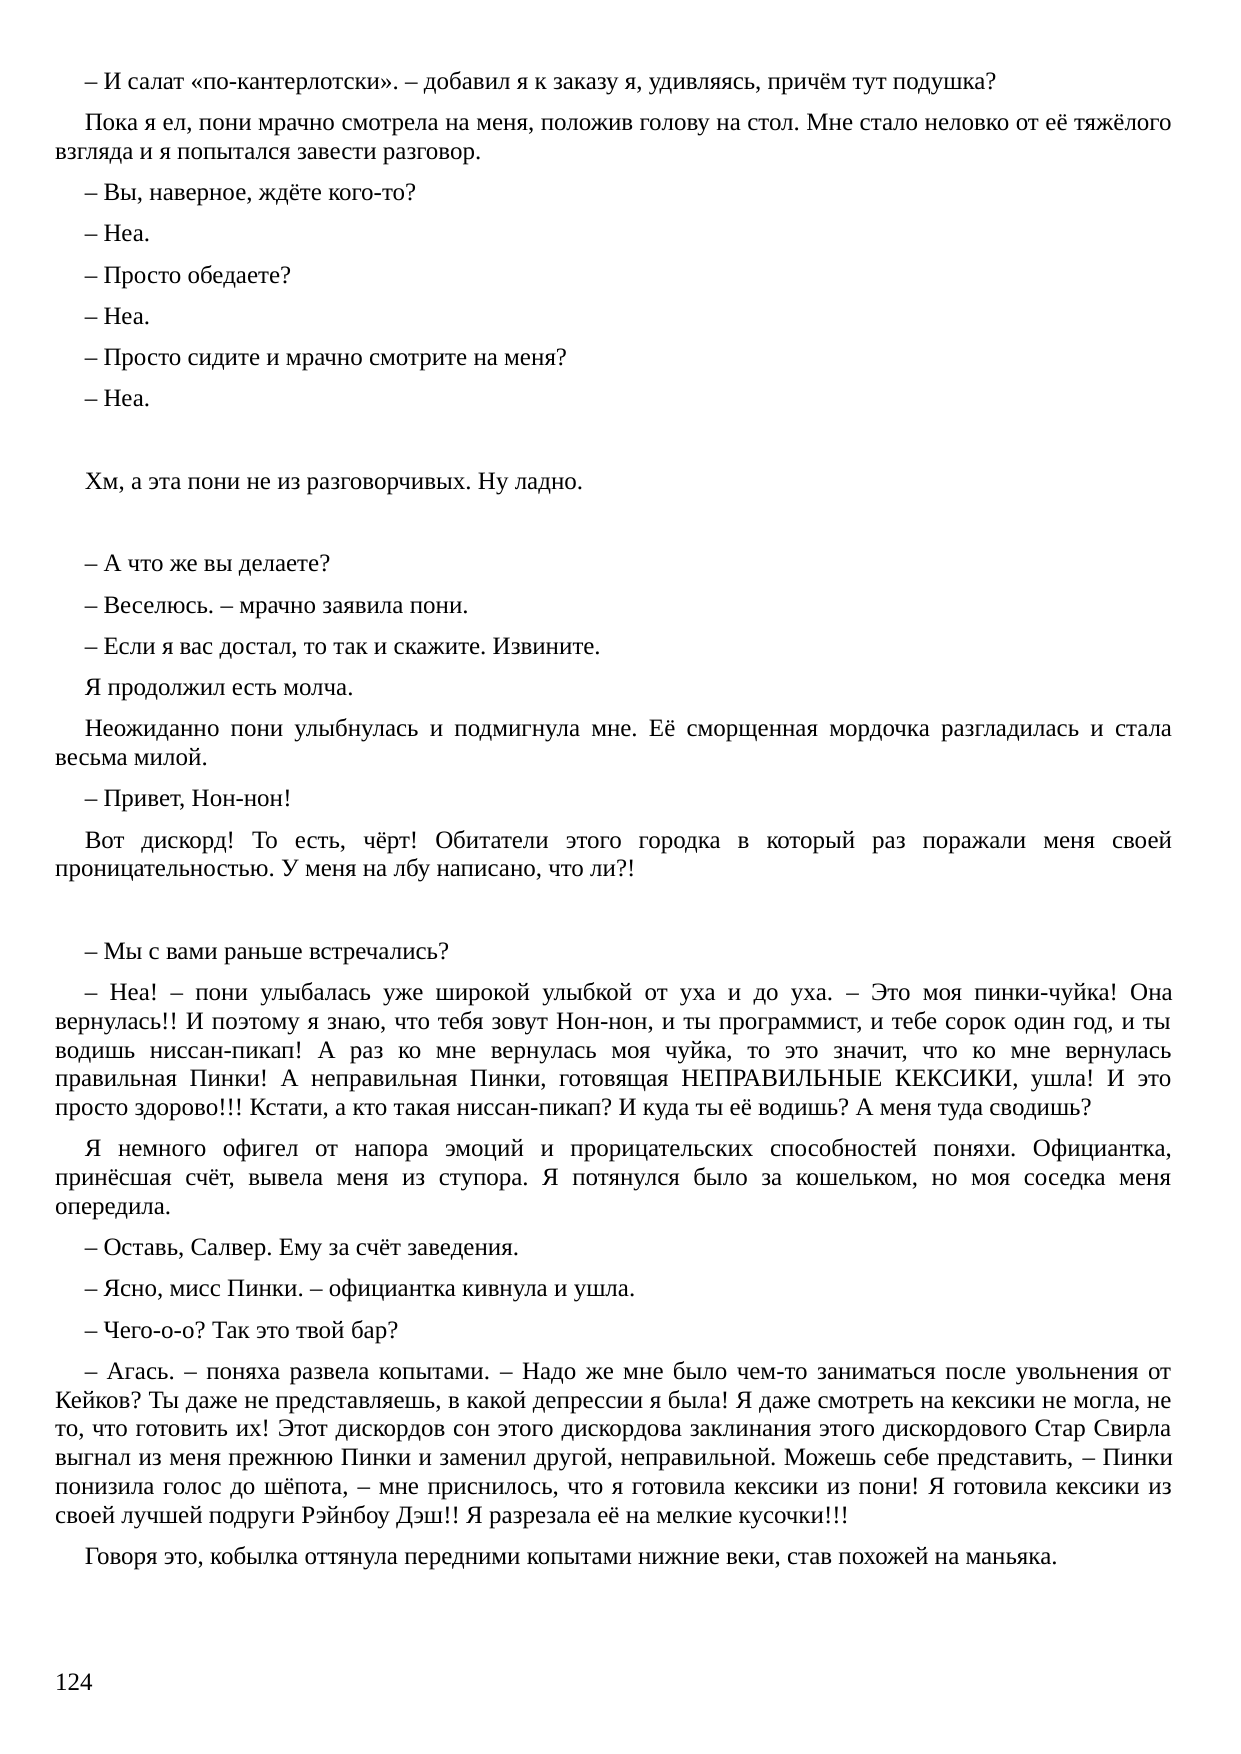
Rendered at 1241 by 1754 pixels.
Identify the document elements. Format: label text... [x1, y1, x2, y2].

text Неожиданно пони улыбнулась и подмигнула мне. Её сморщенная мордочка разгладилась и стала весьма милой. [55, 713, 1173, 771]
text Я продолжил есть молча. [55, 672, 1173, 701]
text Хм, а эта пони не из разговорчивых. Ну ладно. [55, 466, 1173, 495]
text – Чего-о-о? Так это твой бар? [55, 1315, 1173, 1343]
text – Веселюсь. – мрачно заявила пони. [55, 590, 1173, 618]
text Пока я ел, пони мрачно смотрела на меня, положив голову на стол. Мне стало неловко от её тяжёлого взгляда и я попытался завести разговор. [55, 107, 1173, 165]
text – Ясно, мисс Пинки. – официантка кивнула и ушла. [55, 1273, 1173, 1302]
text – Неа. [55, 218, 1173, 247]
text – Оставь, Салвер. Ему за счёт заведения. [55, 1232, 1173, 1261]
text – Просто обедаете? [55, 260, 1173, 288]
text – Мы с вами раньше встречались? [55, 936, 1173, 965]
text – Привет, Нон-нон! [55, 783, 1173, 812]
text – А что же вы делаете? [55, 548, 1173, 577]
text – Если я вас достал, то так и скажите. Извините. [55, 631, 1173, 660]
text Я немного офигел от напора эмоций и прорицательских способностей поняхи. Официантка, принёсшая счёт, вывела меня из ступора. Я потянулся было за кошельком, но моя соседка меня опередила. [55, 1133, 1173, 1220]
text – Просто сидите и мрачно смотрите на меня? [55, 342, 1173, 371]
text Вот дискорд! То есть, чёрт! Обитатели этого городка в который раз поражали меня своей проницательностью. У меня на лбу написано, что ли?! [55, 825, 1173, 882]
text – Неа! – пони улыбалась уже широкой улыбкой от уха и до уха. – Это моя пинки-чуйка! Она вернулась!! И поэтому я знаю, что тебя зовут Нон-нон, и ты программист, и тебе сорок один год, и ты водишь ниссан-пикап! А раз ко мне вернулась моя чуйка, то это значит, что ко мне вернулась правильная Пинки! А неправильная Пинки, готовящая НЕПРАВИЛЬНЫЕ КЕКСИКИ, ушла! И это просто здорово!!! Кстати, а кто такая ниссан-пикап? И куда ты её водишь? А меня туда сводишь? [55, 977, 1173, 1121]
text – Вы, наверное, ждёте кого-то? [55, 177, 1173, 206]
text Говоря это, кобылка оттянула передними копытами нижние веки, став похожей на маньяка. [55, 1541, 1173, 1570]
text – И салат «по-кантерлотски». – добавил я к заказу я, удивляясь, причём тут подушка? [55, 66, 1173, 95]
text – Неа. [55, 383, 1173, 412]
text – Агась. – поняха развела копытами. – Надо же мне было чем-то заниматься после увольнения от Кейков? Ты даже не представляешь, в какой депрессии я была! Я даже смотреть на кексики не могла, не то, что готовить их! Этот дискордов сон этого дискордова заклинания этого дискордового Стар Свирла выгнал из меня прежнюю Пинки и заменил другой, неправильной. Можешь себе представить, – Пинки понизила голос до шёпота, – мне приснилось, что я готовила кексики из пони! Я готовила кексики из своей лучшей подруги Рэйнбоу Дэш!! Я разрезала её на мелкие кусочки!!! [55, 1356, 1173, 1528]
text – Неа. [55, 301, 1173, 330]
